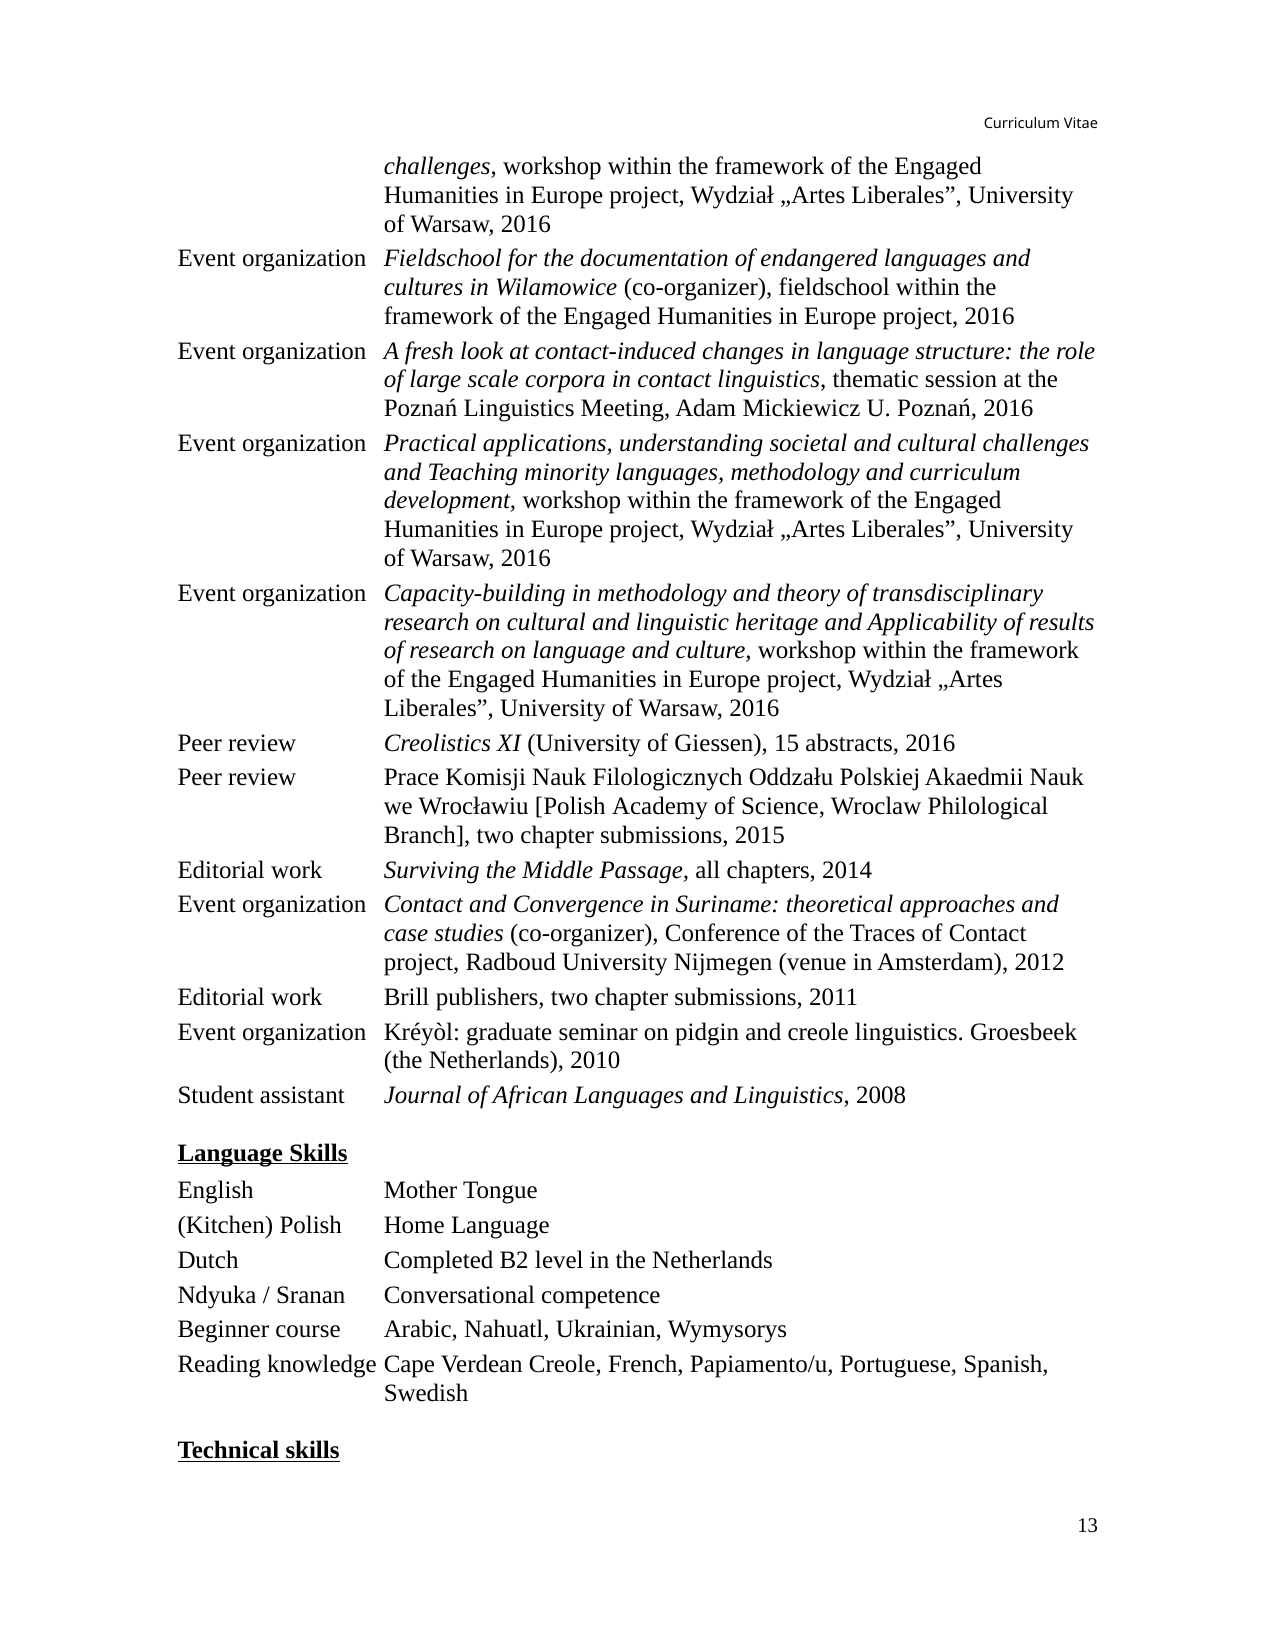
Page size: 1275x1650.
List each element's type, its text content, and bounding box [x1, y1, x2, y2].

text Student assistant Journal of African Languages and Linguistics, 2008 [177, 1080, 1098, 1109]
text Event organization Capacity-building in methodology and theory of transdisciplinary research on cultural and linguistic heritage and Applicability of results of research on language and culture, workshop within the framework of the Engaged Humanities in Europe project, Wydział „Artes Liberales”, University of Warsaw, 2016 [177, 578, 1098, 722]
text Event organization Fieldschool for the documentation of endangered languages and cultures in Wilamowice (co-organizer), fieldschool within the framework of the Engaged Humanities in Europe project, 2016 [177, 243, 1098, 330]
text Editorial work Surviving the Middle Passage, all chapters, 2014 [177, 855, 1098, 883]
text Technical skills [177, 1436, 1098, 1464]
text (Kitchen) Polish Home Language [177, 1210, 1098, 1239]
text Event organization Practical applications, understanding societal and cultural challenges and Teaching minority languages, methodology and curriculum development, workshop within the framework of the Engaged Humanities in Europe project, Wydział „Artes Liberales”, University of Warsaw, 2016 [177, 428, 1098, 572]
text Event organization Contact and Convergence in Suriname: theoretical approaches and case studies (co-organizer), Conference of the Traces of Contact project, Radboud University Nijmegen (venue in Amsterdam), 2012 [177, 889, 1098, 976]
text Beginner course Arabic, Nahuatl, Ukrainian, Wymysorys [177, 1314, 1098, 1343]
text Language Skills [177, 1138, 1098, 1166]
text Reading knowledge Cape Verdean Creole, French, Papiamento/u, Portuguese, Spanish, Swedish [177, 1349, 1098, 1407]
text challenges, workshop within the framework of the Engaged Humanities in Europe project, Wydział „Artes Liberales”, University of Warsaw, 2016 [177, 151, 1098, 237]
text Event organization Kréyòl: graduate seminar on pidgin and creole linguistics. Groesbeek (the Netherlands), 2010 [177, 1017, 1098, 1074]
text Dutch Completed B2 level in the Netherlands [177, 1245, 1098, 1274]
text Editorial work Brill publishers, two chapter submissions, 2011 [177, 982, 1098, 1011]
text Peer review Creolistics XI (University of Giessen), 15 abstracts, 2016 [177, 728, 1098, 756]
text Ndyuka / Sranan Conversational competence [177, 1280, 1098, 1308]
text Event organization A fresh look at contact-induced changes in language structure: the role of large scale corpora in contact linguistics, thematic session at the Poznań Linguistics Meeting, Adam Mickiewicz U. Poznań, 2016 [177, 336, 1098, 422]
text Peer review Prace Komisji Nauk Filologicznych Oddzału Polskiej Akaedmii Nauk we Wrocławiu [Polish Academy of Science, Wroclaw Philological Branch], two chapter submissions, 2015 [177, 762, 1098, 849]
text English Mother Tongue [177, 1175, 1098, 1204]
